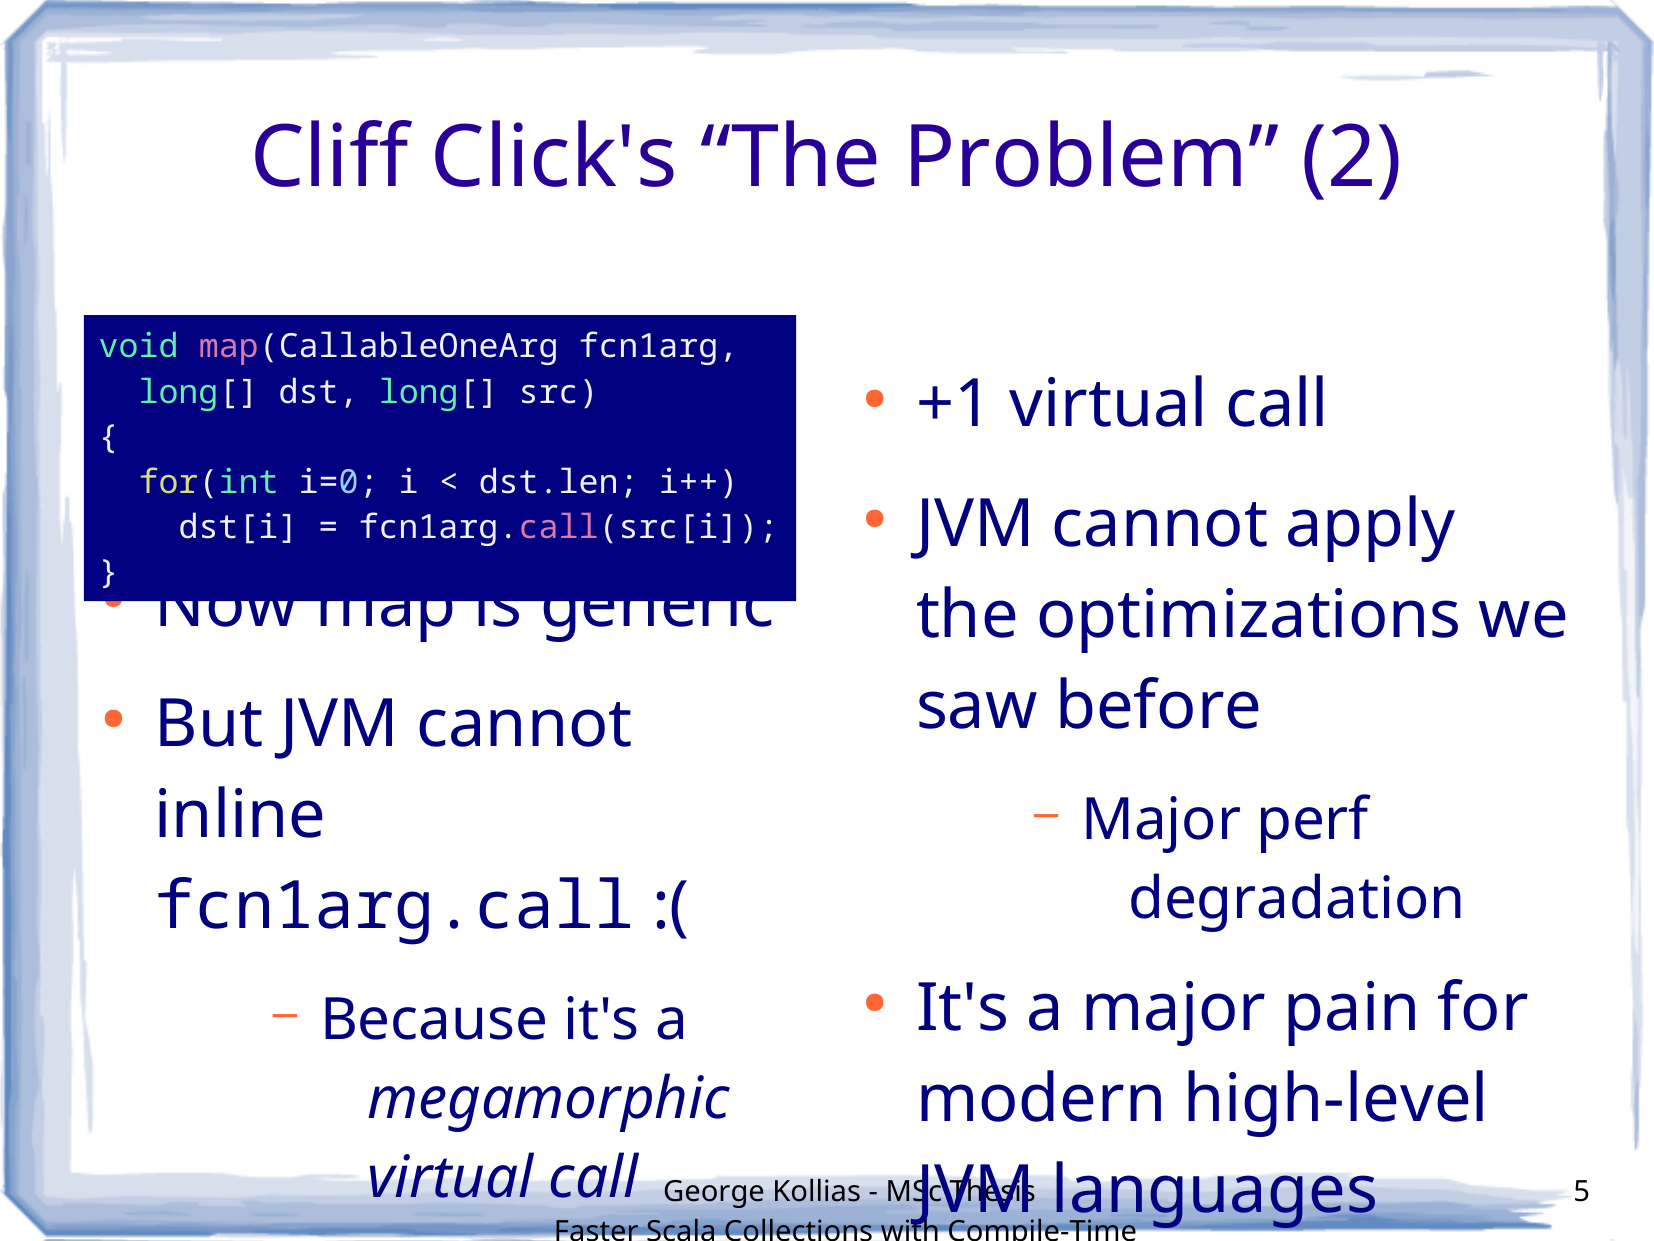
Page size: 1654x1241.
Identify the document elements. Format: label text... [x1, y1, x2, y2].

picture [614, 1227, 622, 1232]
picture [1108, 1227, 1115, 1241]
picture [0, 0, 1654, 1241]
picture [827, 1227, 836, 1239]
picture [969, 1227, 978, 1239]
picture [680, 1233, 687, 1239]
title Cliff Click's “The Problem” (2) [82, 49, 1571, 257]
picture [573, 1233, 580, 1239]
text_box void map(CallableOneArg fcn1arg, long[] dst, long[] src) { for(int i=0; i < dst.len; i++) dst[i] = fcn1arg.call(src[i]); } [83, 315, 797, 561]
picture [779, 1227, 787, 1232]
list +1 virtual call JVM cannot apply the optimizations we saw before Major perf degradation It's a major pain for modern high-level JVM languages [845, 355, 1572, 1118]
picture [1015, 1227, 1024, 1239]
picture [1047, 1227, 1055, 1232]
picture [846, 1227, 854, 1241]
picture [746, 1227, 755, 1239]
list Now map is generic But JVM cannot inline fcn1arg.call :( Because it's a megamorphic virtual call Part of “The Problem” [83, 555, 811, 1210]
picture [916, 1182, 922, 1190]
picture [926, 1227, 934, 1241]
picture [1098, 1227, 1105, 1241]
picture [998, 1227, 1005, 1241]
picture [704, 1233, 711, 1239]
picture [888, 1228, 895, 1241]
picture [1124, 1227, 1132, 1232]
picture [988, 1227, 995, 1241]
picture [916, 1223, 923, 1241]
